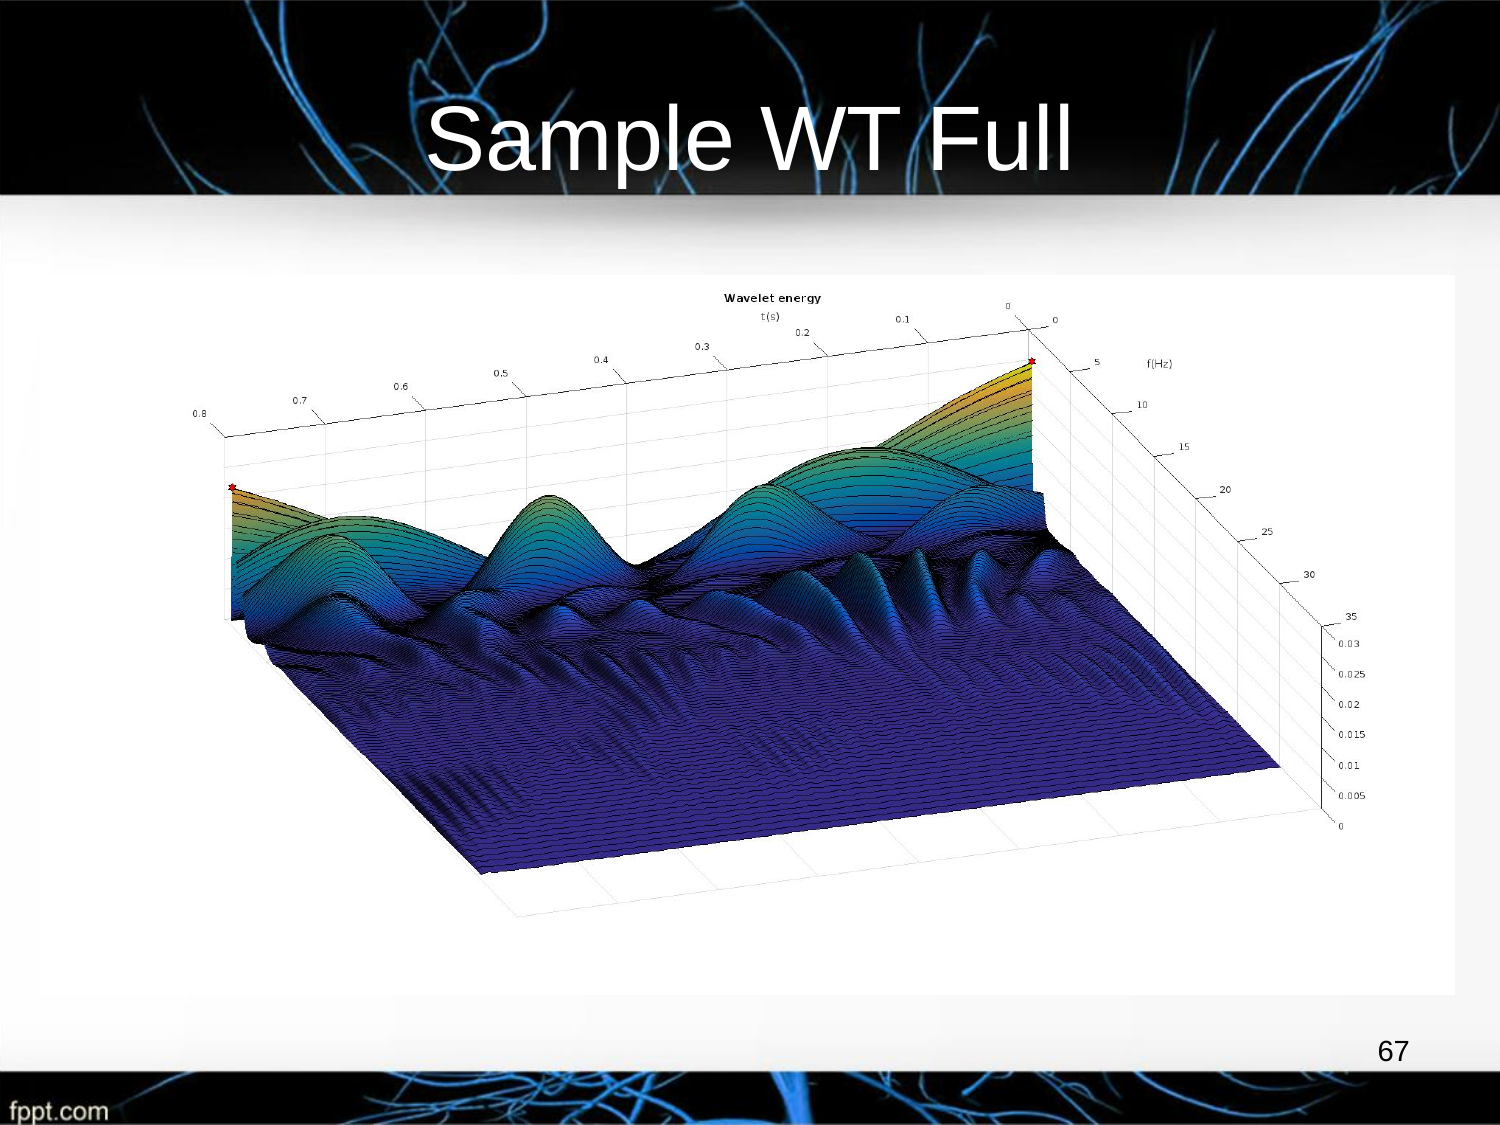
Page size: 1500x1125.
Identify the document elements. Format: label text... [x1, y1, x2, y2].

picture [0, 0, 1500, 1125]
title Sample WT Full [75, 45, 1425, 233]
